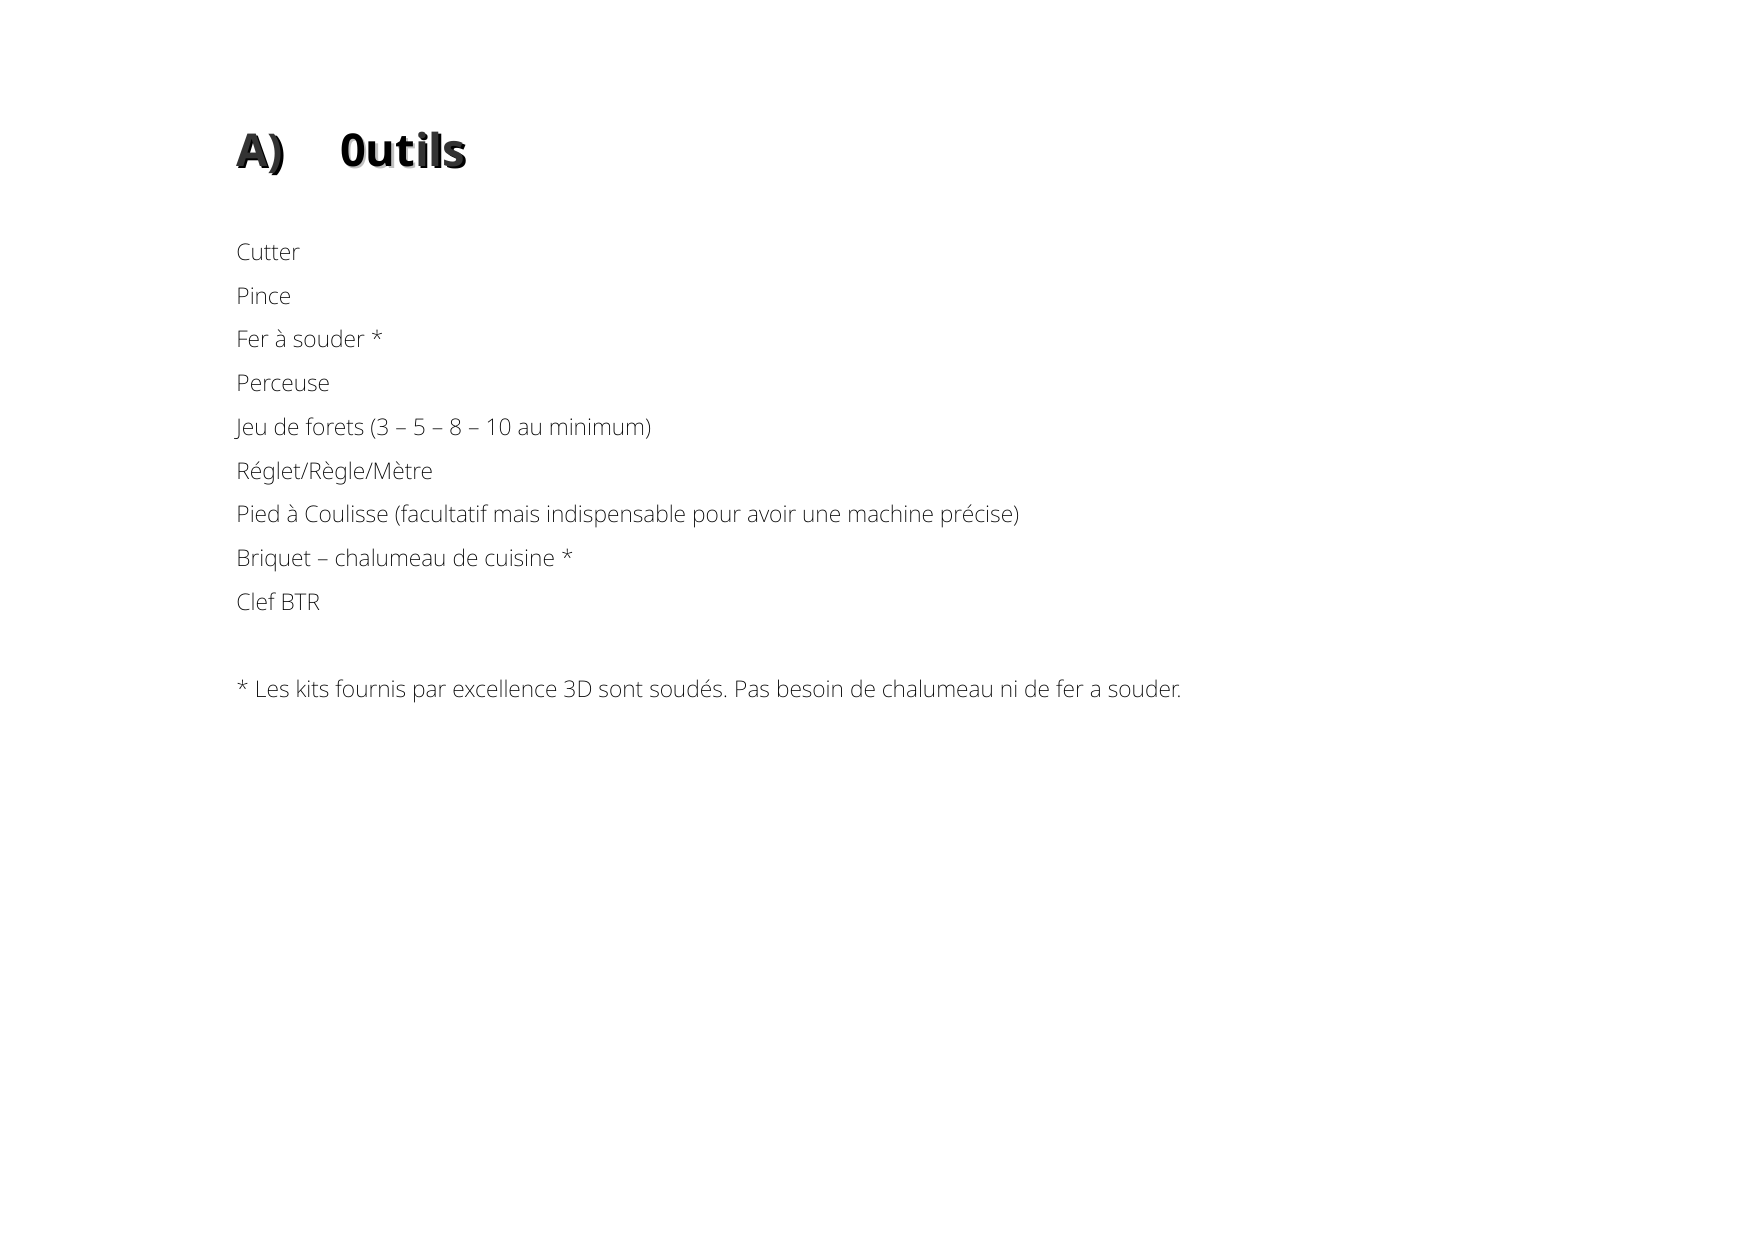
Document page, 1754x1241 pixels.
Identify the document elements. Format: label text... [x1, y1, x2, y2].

subtitle 0utils [118, 118, 1636, 180]
text Pied à Coulisse (facultatif mais indispensable pour avoir une machine précise) [118, 498, 1636, 530]
text * Les kits fournis par excellence 3D sont soudés. Pas besoin de chalumeau ni de fer a souder. [118, 673, 1636, 705]
text Clef BTR [118, 586, 1636, 617]
text Perceuse [118, 367, 1636, 398]
text Briquet – chalumeau de cuisine * [118, 542, 1636, 573]
text Fer à souder * [118, 323, 1636, 355]
text Pince [118, 280, 1636, 311]
text Cutter [118, 236, 1636, 267]
text Jeu de forets (3 – 5 – 8 – 10 au minimum) [118, 411, 1636, 442]
text Réglet/Règle/Mètre [118, 455, 1636, 486]
